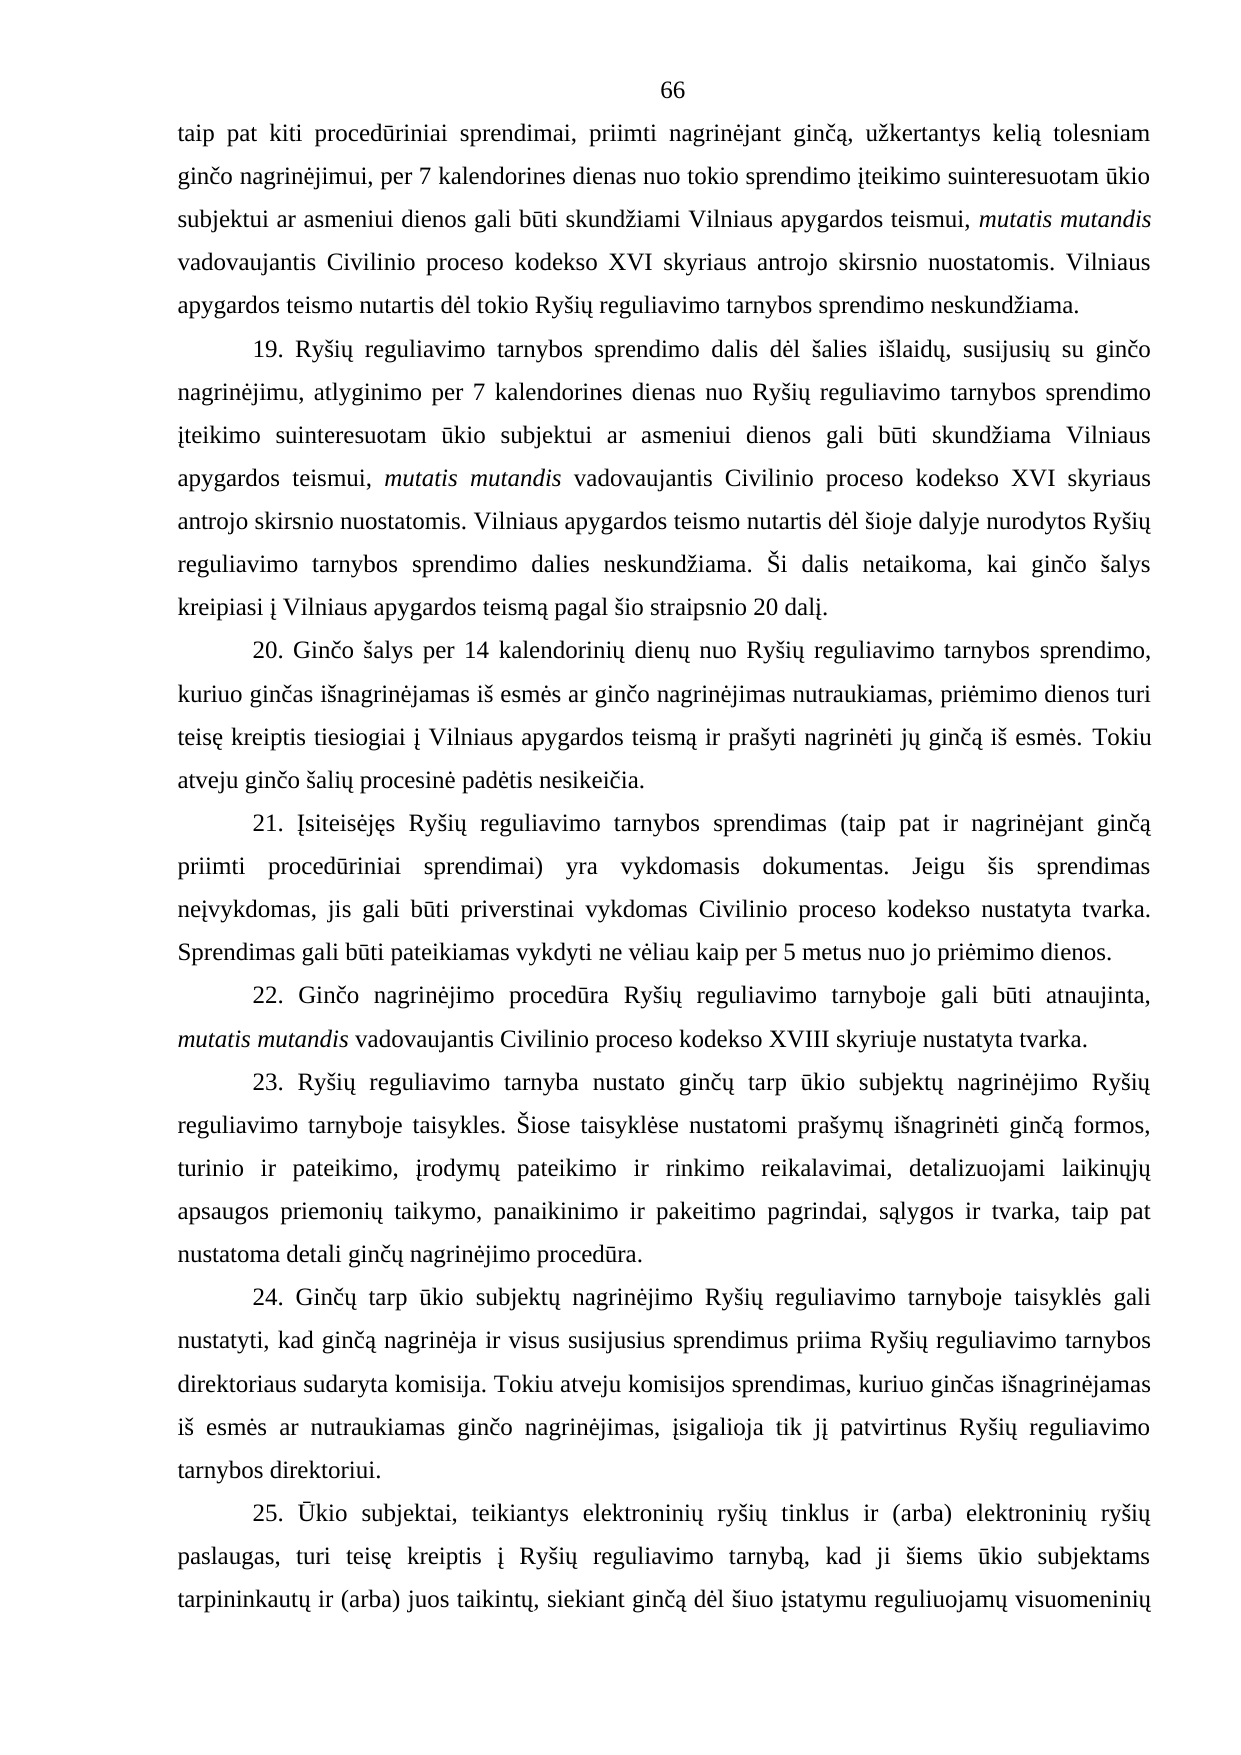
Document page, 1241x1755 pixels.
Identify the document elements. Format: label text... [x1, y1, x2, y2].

text 21. Įsiteisėjęs Ryšių reguliavimo tarnybos sprendimas (taip pat ir nagrinėjant ginčą priimti procedūriniai sprendimai) yra vykdomasis dokumentas. Jeigu šis sprendimas neįvykdomas, jis gali būti priverstinai vykdomas Civilinio proceso kodekso nustatyta tvarka. Sprendimas gali būti pateikiamas vykdyti ne vėliau kaip per 5 metus nuo jo priėmimo dienos. [177, 808, 1152, 966]
text 20. Ginčo šalys per 14 kalendorinių dienų nuo Ryšių reguliavimo tarnybos sprendimo, kuriuo ginčas išnagrinėjamas iš esmės ar ginčo nagrinėjimas nutraukiamas, priėmimo dienos turi teisę kreiptis tiesiogiai į Vilniaus apygardos teismą ir prašyti nagrinėti jų ginčą iš esmės. Tokiu atveju ginčo šalių procesinė padėtis nesikeičia. [177, 636, 1152, 794]
text taip pat kiti procedūriniai sprendimai, priimti nagrinėjant ginčą, užkertantys kelią tolesniam ginčo nagrinėjimui, per 7 kalendorines dienas nuo tokio sprendimo įteikimo suinteresuotam ūkio subjektui ar asmeniui dienos gali būti skundžiami Vilniaus apygardos teismui, mutatis mutandis vadovaujantis Civilinio proceso kodekso XVI skyriaus antrojo skirsnio nuostatomis. Vilniaus apygardos teismo nutartis dėl tokio Ryšių reguliavimo tarnybos sprendimo neskundžiama. [177, 118, 1152, 319]
text 22. Ginčo nagrinėjimo procedūra Ryšių reguliavimo tarnyboje gali būti atnaujinta, mutatis mutandis vadovaujantis Civilinio proceso kodekso XVIII skyriuje nustatyta tvarka. [177, 981, 1152, 1052]
text 24. Ginčų tarp ūkio subjektų nagrinėjimo Ryšių reguliavimo tarnyboje taisyklės gali nustatyti, kad ginčą nagrinėja ir visus susijusius sprendimus priima Ryšių reguliavimo tarnybos direktoriaus sudaryta komisija. Tokiu atveju komisijos sprendimas, kuriuo ginčas išnagrinėjamas iš esmės ar nutraukiamas ginčo nagrinėjimas, įsigalioja tik jį patvirtinus Ryšių reguliavimo tarnybos direktoriui. [177, 1282, 1152, 1484]
text 25. Ūkio subjektai, teikiantys elektroninių ryšių tinklus ir (arba) elektroninių ryšių paslaugas, turi teisę kreiptis į Ryšių reguliavimo tarnybą, kad ji šiems ūkio subjektams tarpininkautų ir (arba) juos taikintų, siekiant ginčą dėl šiuo įstatymu reguliuojamų visuomeninių [177, 1498, 1152, 1613]
text 19. Ryšių reguliavimo tarnybos sprendimo dalis dėl šalies išlaidų, susijusių su ginčo nagrinėjimu, atlyginimo per 7 kalendorines dienas nuo Ryšių reguliavimo tarnybos sprendimo įteikimo suinteresuotam ūkio subjektui ar asmeniui dienos gali būti skundžiama Vilniaus apygardos teismui, mutatis mutandis vadovaujantis Civilinio proceso kodekso XVI skyriaus antrojo skirsnio nuostatomis. Vilniaus apygardos teismo nutartis dėl šioje dalyje nurodytos Ryšių reguliavimo tarnybos sprendimo dalies neskundžiama. Ši dalis netaikoma, kai ginčo šalys kreipiasi į Vilniaus apygardos teismą pagal šio straipsnio 20 dalį. [177, 334, 1152, 621]
text 23. Ryšių reguliavimo tarnyba nustato ginčų tarp ūkio subjektų nagrinėjimo Ryšių reguliavimo tarnyboje taisykles. Šiose taisyklėse nustatomi prašymų išnagrinėti ginčą formos, turinio ir pateikimo, įrodymų pateikimo ir rinkimo reikalavimai, detalizuojami laikinųjų apsaugos priemonių taikymo, panaikinimo ir pakeitimo pagrindai, sąlygos ir tvarka, taip pat nustatoma detali ginčų nagrinėjimo procedūra. [177, 1067, 1152, 1268]
